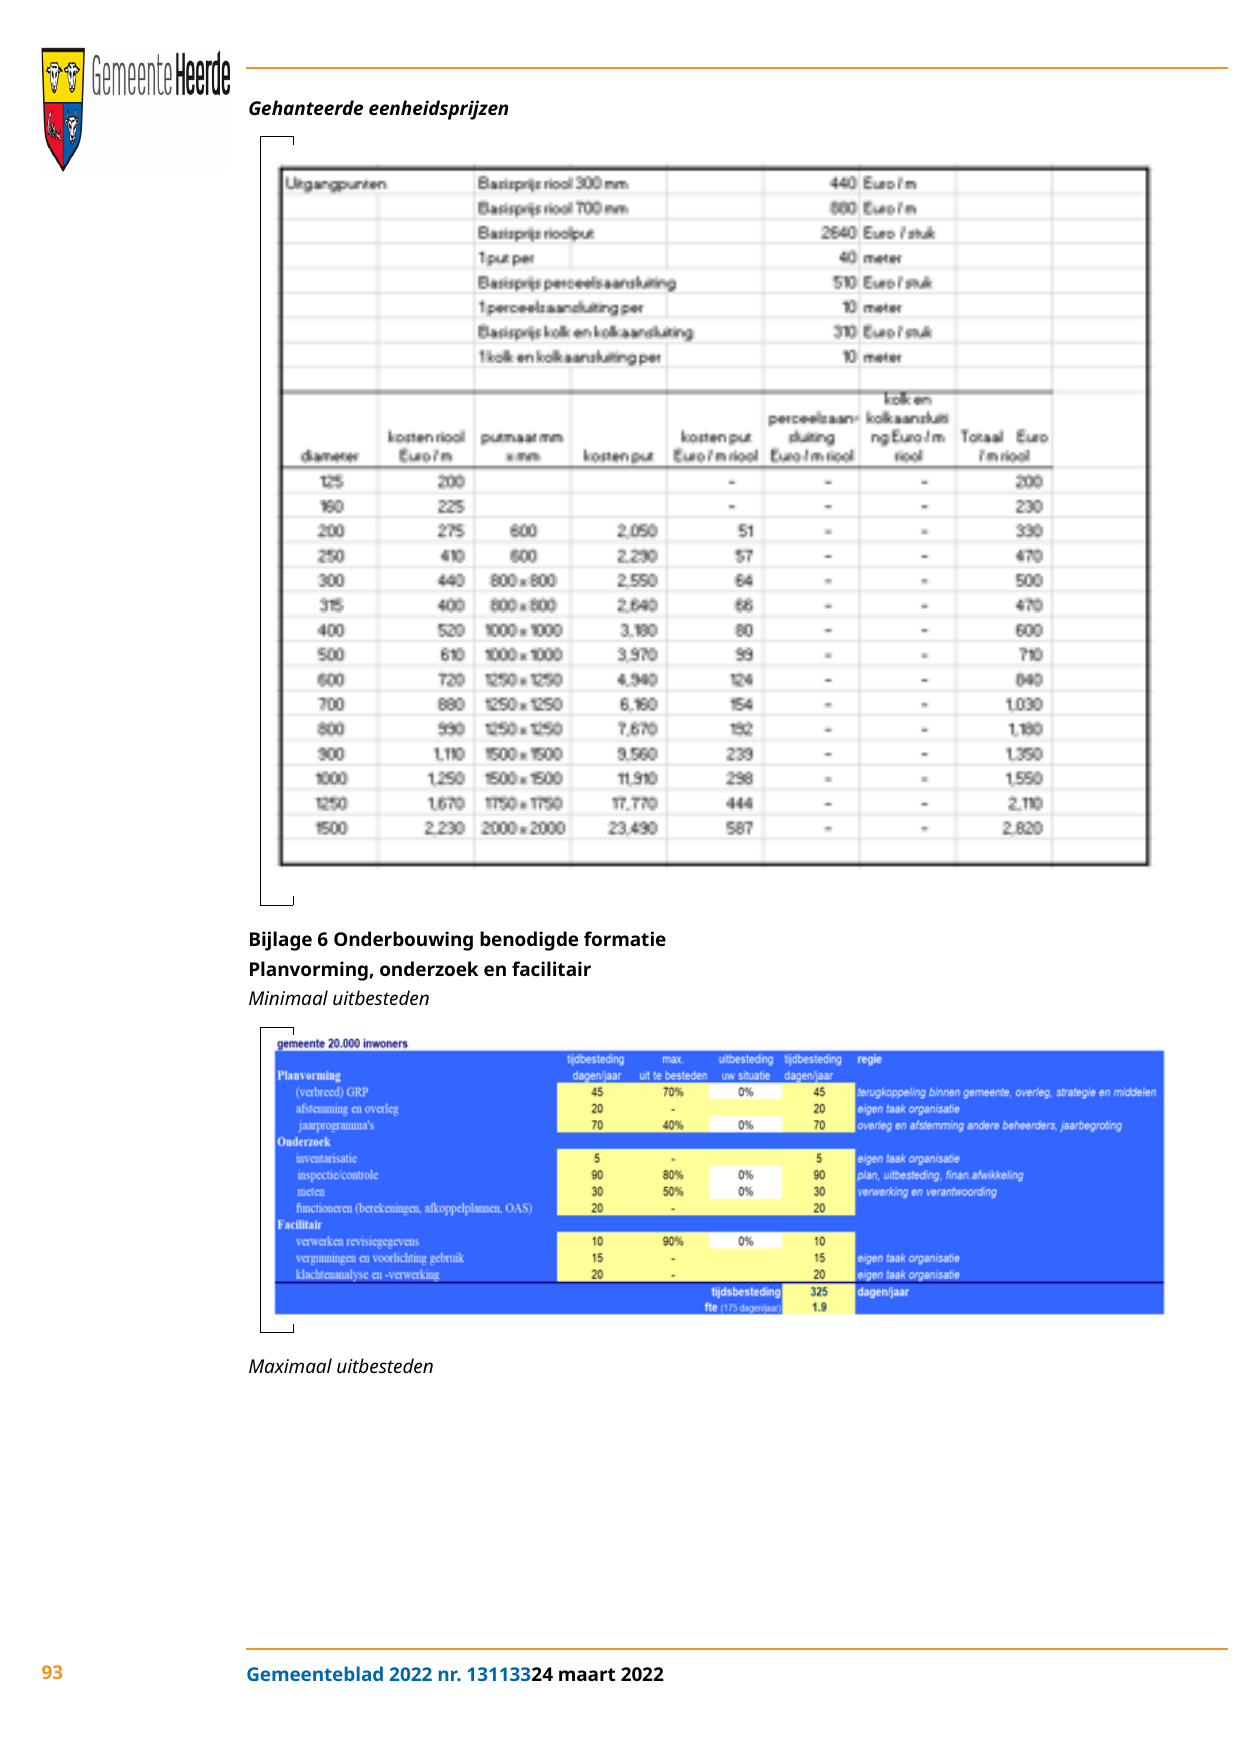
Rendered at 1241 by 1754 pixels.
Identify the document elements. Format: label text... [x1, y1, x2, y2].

picture [268, 145, 1173, 896]
picture [268, 1035, 1173, 1324]
picture [41, 47, 231, 172]
text Maximaal uitbesteden [248, 1354, 1152, 1379]
text Planvorming, onderzoek en facilitair [248, 956, 1152, 982]
text Bijlage 6 Onderbouwing benodigde formatie [248, 926, 1152, 952]
text Minimaal uitbesteden [248, 985, 1152, 1011]
text Gehanteerde eenheidsprijzen [248, 95, 1152, 121]
